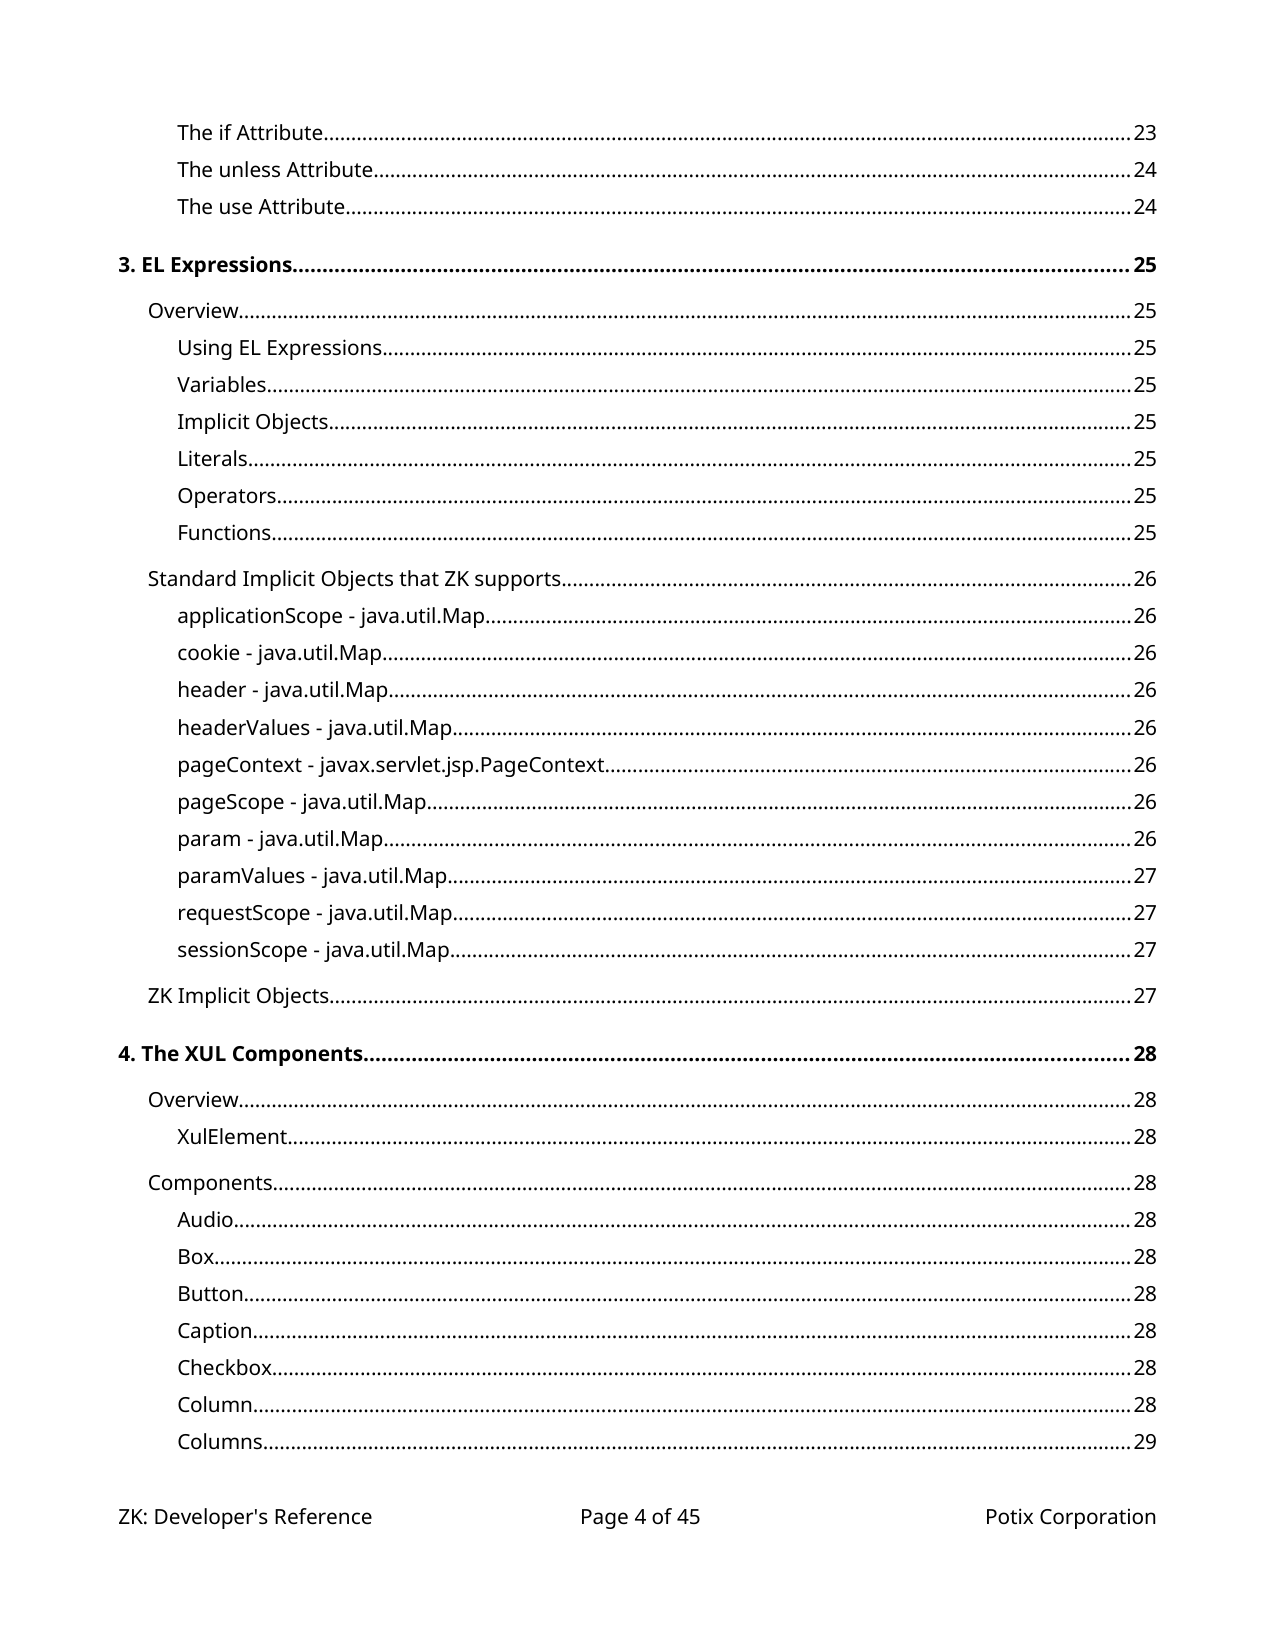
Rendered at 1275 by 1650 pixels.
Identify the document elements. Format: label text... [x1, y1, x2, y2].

text sessionScope - java.util.Map 27 [177, 935, 1157, 963]
text pageScope - java.util.Map 26 [177, 787, 1157, 815]
text Columns 29 [177, 1427, 1157, 1456]
text header - java.util.Map 26 [177, 676, 1157, 704]
text applicationScope - java.util.Map 26 [177, 601, 1157, 630]
text Box 28 [177, 1242, 1157, 1270]
text The unless Attribute 24 [177, 155, 1157, 183]
text requestScope - java.util.Map 27 [177, 898, 1157, 926]
text Literals 25 [177, 444, 1157, 472]
text param - java.util.Map 26 [177, 824, 1157, 852]
text Button 28 [177, 1279, 1157, 1307]
text Column 28 [177, 1390, 1157, 1418]
text Components 28 [148, 1168, 1157, 1196]
text 3. EL Expressions 25 [118, 250, 1157, 278]
text XulElement 28 [177, 1122, 1157, 1150]
text 4. The XUL Components 28 [118, 1039, 1157, 1067]
text Operators 25 [177, 481, 1157, 509]
text Standard Implicit Objects that ZK supports 26 [148, 564, 1157, 593]
text ZK Implicit Objects 27 [148, 981, 1157, 1009]
text Variables 25 [177, 370, 1157, 398]
text cookie - java.util.Map 26 [177, 638, 1157, 667]
text The if Attribute 23 [177, 118, 1157, 146]
text Overview 28 [148, 1085, 1157, 1113]
text Audio 28 [177, 1205, 1157, 1233]
text Functions 25 [177, 518, 1157, 547]
text Implicit Objects 25 [177, 407, 1157, 435]
text Caption 28 [177, 1316, 1157, 1344]
text paramValues - java.util.Map 27 [177, 861, 1157, 889]
text Overview 25 [148, 296, 1157, 324]
text Using EL Expressions 25 [177, 333, 1157, 361]
text pageContext - javax.servlet.jsp.PageContext 26 [177, 750, 1157, 778]
text headerValues - java.util.Map 26 [177, 713, 1157, 741]
text Checkbox 28 [177, 1353, 1157, 1381]
text The use Attribute 24 [177, 192, 1157, 221]
